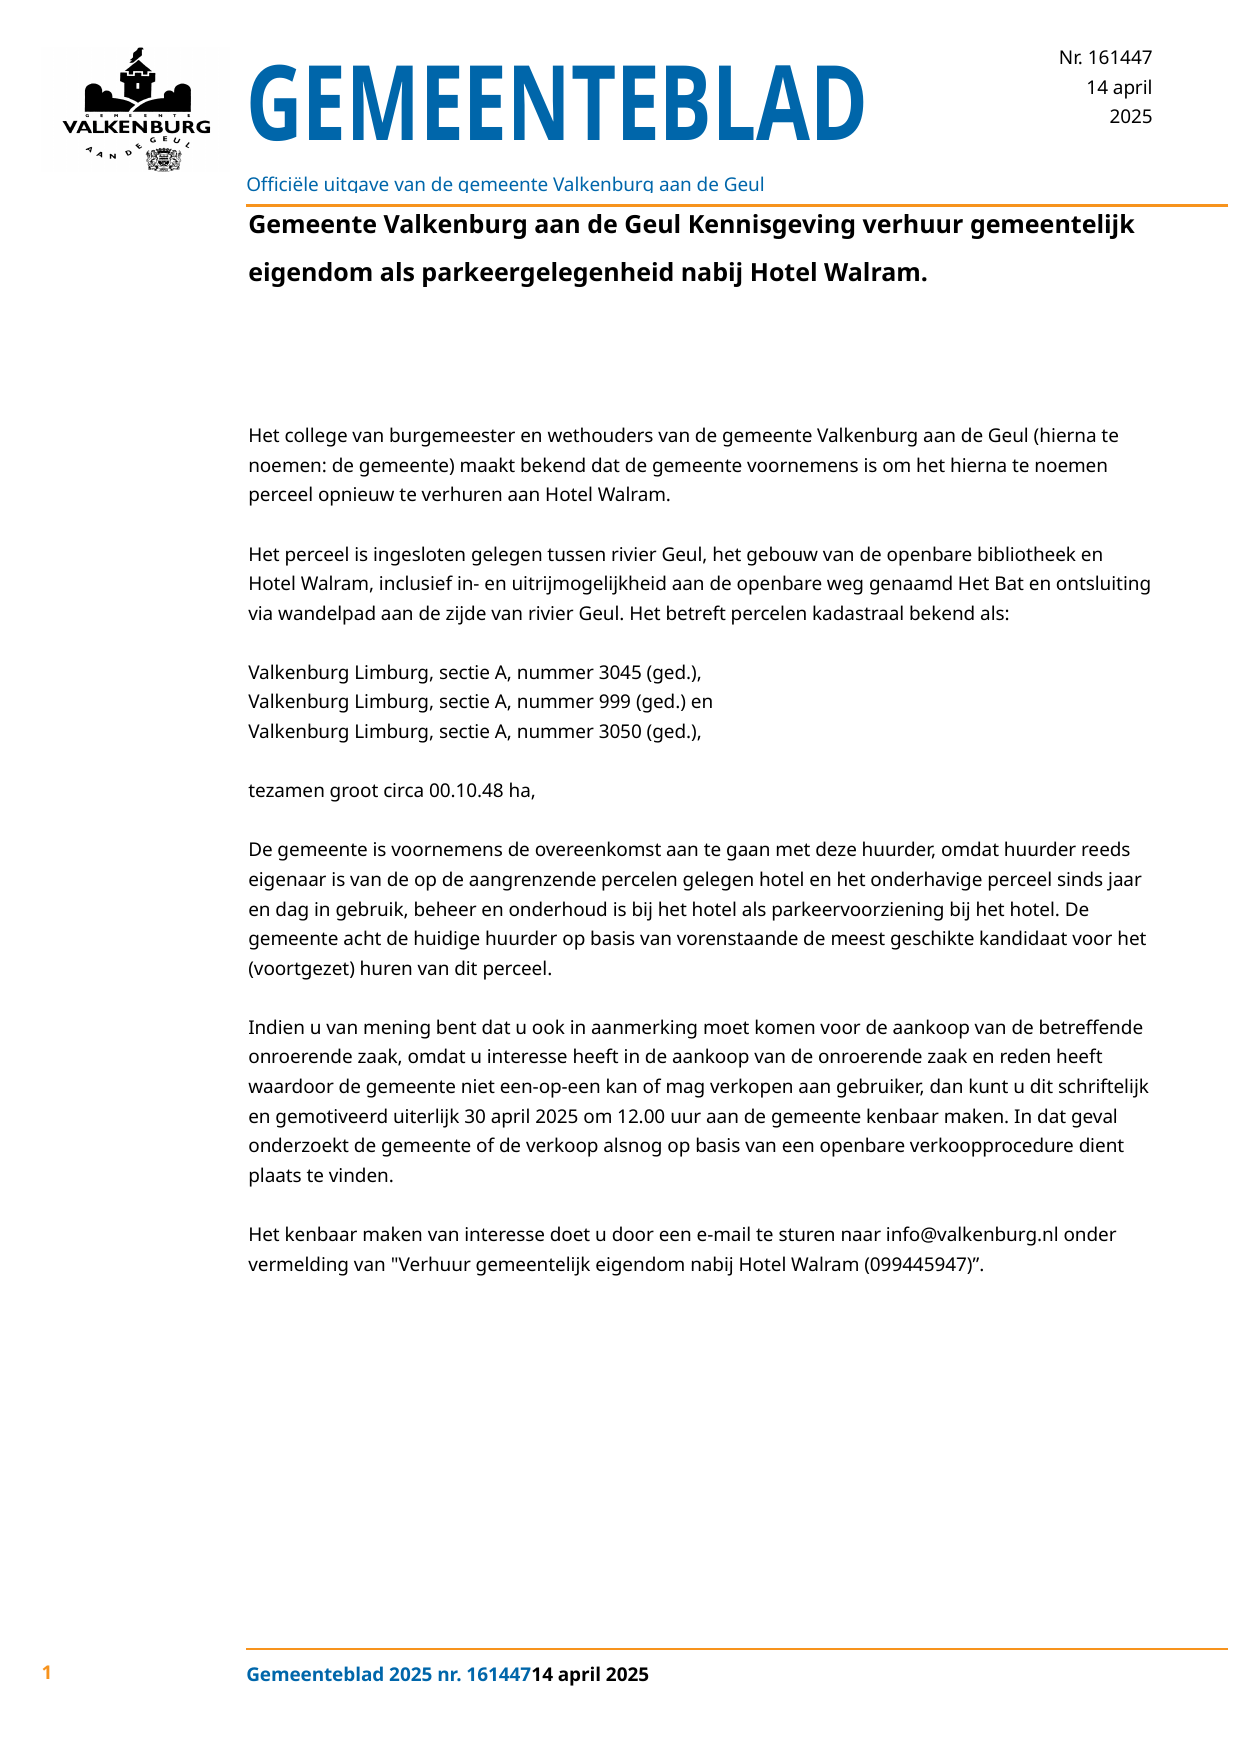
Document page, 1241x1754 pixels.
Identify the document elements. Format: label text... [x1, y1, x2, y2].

text Het perceel is ingesloten gelegen tussen rivier Geul, het gebouw van de openbare bibliotheek en Hotel Walram, inclusief in- en uitrijmogelijkheid aan de openbare weg genaamd Het Bat en ontsluiting via wandelpad aan de zijde van rivier Geul. Het betreft percelen kadastraal bekend als: [248, 541, 1152, 626]
text tezamen groot circa 00.10.48 ha, [248, 777, 1152, 803]
text Gemeente Valkenburg aan de Geul Kennisgeving verhuur gemeentelijk eigendom als parkeergelegenheid nabij Hotel Walram. [248, 207, 1152, 288]
text Indien u van mening bent dat u ook in aanmerking moet komen voor de aankoop van de betreffende onroerende zaak, omdat u interesse heeft in de aankoop van de onroerende zaak en reden heeft waardoor de gemeente niet een-op-een kan of mag verkopen aan gebruiker, dan kunt u dit schriftelijk en gemotiveerd uiterlijk 30 april 2025 om 12.00 uur aan de gemeente kenbaar maken. In dat geval onderzoekt de gemeente of de verkoop alsnog op basis van een openbare verkoopprocedure dient plaats te vinden. [248, 1014, 1152, 1188]
picture [41, 47, 231, 172]
text Valkenburg Limburg, sectie A, nummer 3045 (ged.), [248, 659, 1152, 685]
text De gemeente is voornemens de overeenkomst aan te gaan met deze huurder, omdat huurder reeds eigenaar is van de op de aangrenzende percelen gelegen hotel en het onderhavige perceel sinds jaar en dag in gebruik, beheer en onderhoud is bij het hotel als parkeervoorziening bij het hotel. De gemeente acht de huidige huurder op basis van vorenstaande de meest geschikte kandidaat voor het (voortgezet) huren van dit perceel. [248, 837, 1152, 981]
text Valkenburg Limburg, sectie A, nummer 3050 (ged.), [248, 718, 1152, 744]
text Het kenbaar maken van interesse doet u door een e-mail te sturen naar info@valkenburg.nl onder vermelding van "Verhuur gemeentelijk eigendom nabij Hotel Walram (099445947)”. [248, 1221, 1152, 1277]
text Het college van burgemeester en wethouders van de gemeente Valkenburg aan de Geul (hierna te noemen: de gemeente) maakt bekend dat de gemeente voornemens is om het hierna te noemen perceel opnieuw te verhuren aan Hotel Walram. [248, 422, 1152, 507]
text Valkenburg Limburg, sectie A, nummer 999 (ged.) en [248, 689, 1152, 714]
